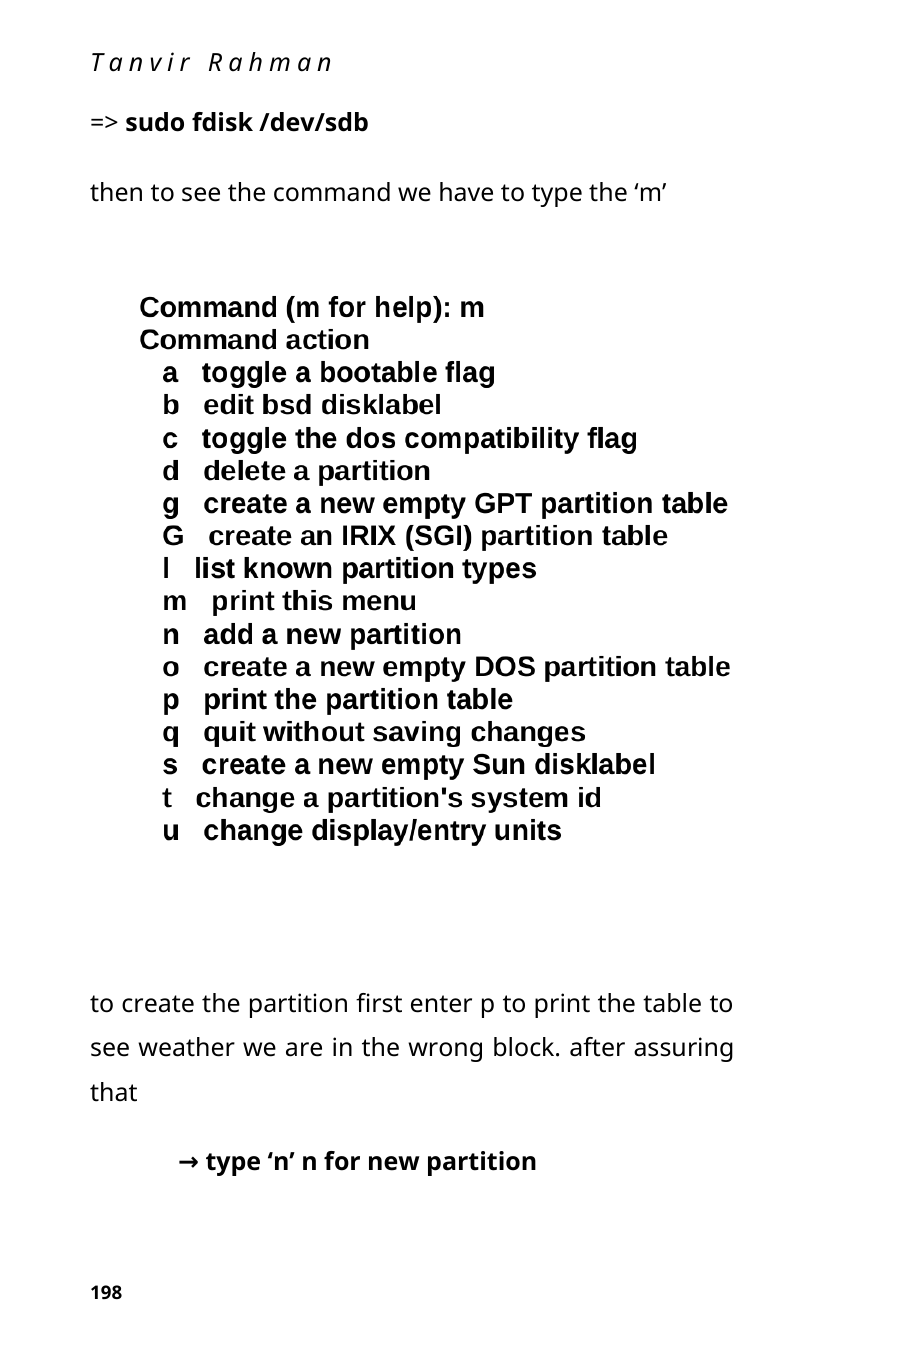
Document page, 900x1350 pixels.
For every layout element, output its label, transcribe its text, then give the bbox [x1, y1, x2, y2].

text then to see the command we have to type the ‘m’ [90, 174, 735, 208]
picture [119, 282, 765, 871]
text → type ‘n’ n for new partition [90, 1143, 735, 1177]
text to create the partition first enter p to print the table to see weather we are in the wrong block. after assuring that [90, 986, 735, 1108]
text => sudo fdisk /dev/sdb [90, 105, 735, 139]
